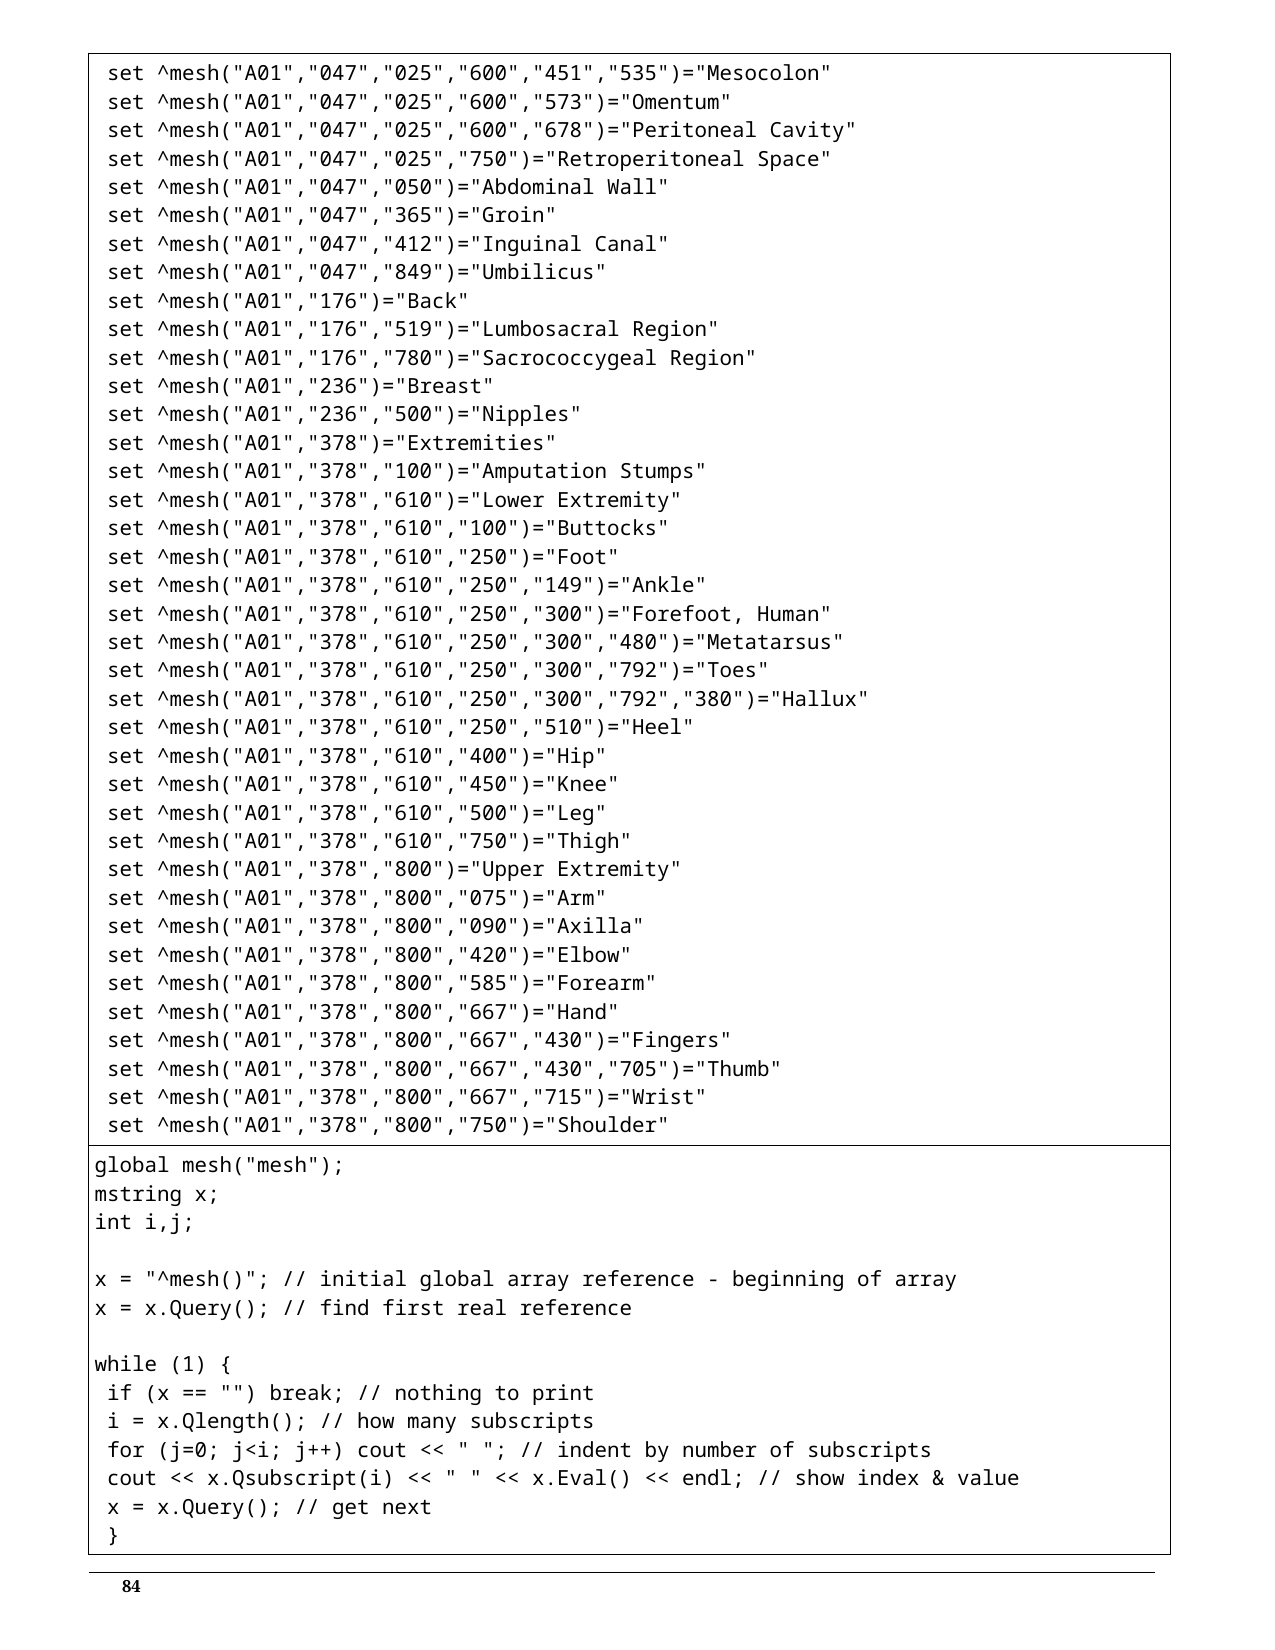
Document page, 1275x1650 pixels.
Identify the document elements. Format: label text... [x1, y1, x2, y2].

table_header set ^mesh("A01","047","025","600","451","535")="Mesocolon" set ^mesh("A01","047","025","600","573")="Omentum" set ^mesh("A01","047","025","600","678")="Peritoneal Cavity" set ^mesh("A01","047","025","750")="Retroperitoneal Space" set ^mesh("A01","047","050")="Abdominal Wall" set ^mesh("A01","047","365")="Groin" set ^mesh("A01","047","412")="Inguinal Canal" set ^mesh("A01","047","849")="Umbilicus" set ^mesh("A01","176")="Back" set ^mesh("A01","176","519")="Lumbosacral Region" set ^mesh("A01","176","780")="Sacrococcygeal Region" set ^mesh("A01","236")="Breast" set ^mesh("A01","236","500")="Nipples" set ^mesh("A01","378")="Extremities" set ^mesh("A01","378","100")="Amputation Stumps" set ^mesh("A01","378","610")="Lower Extremity" set ^mesh("A01","378","610","100")="Buttocks" set ^mesh("A01","378","610","250")="Foot" set ^mesh("A01","378","610","250","149")="Ankle" set ^mesh("A01","378","610","250","300")="Forefoot, Human" set ^mesh("A01","378","610","250","300","480")="Metatarsus" set ^mesh("A01","378","610","250","300","792")="Toes" set ^mesh("A01","378","610","250","300","792","380")="Hallux" set ^mesh("A01","378","610","250","510")="Heel" set ^mesh("A01","378","610","400")="Hip" set ^mesh("A01","378","610","450")="Knee" set ^mesh("A01","378","610","500")="Leg" set ^mesh("A01","378","610","750")="Thigh" set ^mesh("A01","378","800")="Upper Extremity" set ^mesh("A01","378","800","075")="Arm" set ^mesh("A01","378","800","090")="Axilla" set ^mesh("A01","378","800","420")="Elbow" set ^mesh("A01","378","800","585")="Forearm" set ^mesh("A01","378","800","667")="Hand" set ^mesh("A01","378","800","667","430")="Fingers" set ^mesh("A01","378","800","667","430","705")="Thumb" set ^mesh("A01","378","800","667","715")="Wrist" set ^mesh("A01","378","800","750")="Shoulder" [89, 54, 1170, 1145]
table_cell global mesh("mesh"); mstring x; int i,j; x = "^mesh()"; // initial global array reference - beginning of array x = x.Query(); // find first real reference while (1) { if (x == "") break; // nothing to print i = x.Qlength(); // how many subscripts for (j=0; j<i; j++) cout << " "; // indent by number of subscripts cout << x.Qsubscript(i) << " " << x.Eval() << endl; // show index & value x = x.Query(); // get next } [89, 1146, 1170, 1554]
